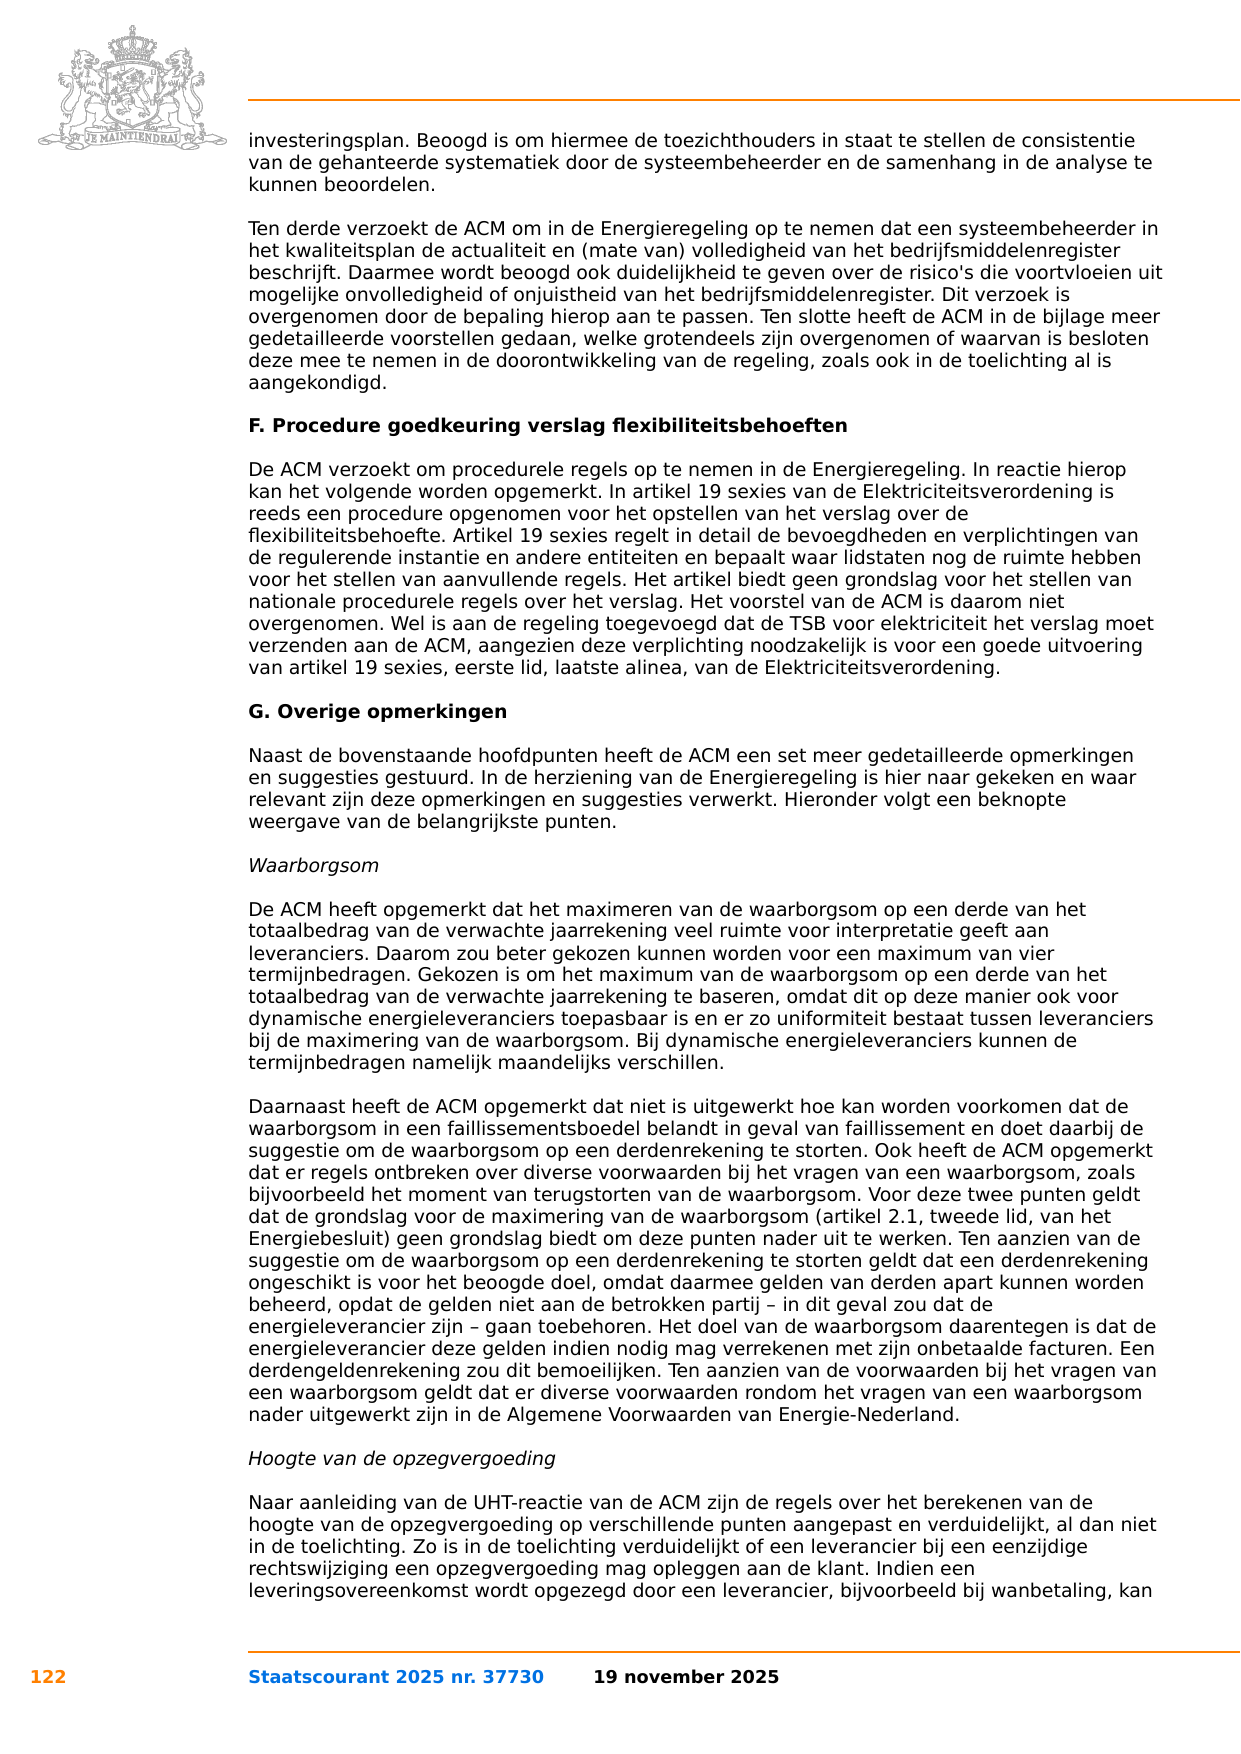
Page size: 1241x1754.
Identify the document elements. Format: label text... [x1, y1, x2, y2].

picture [38, 25, 227, 150]
subtitle Hoogte van de opzegvergoeding [248, 1448, 1163, 1470]
text Naar aanleiding van de UHT-reactie van de ACM zijn de regels over het berekenen van de hoogte van de opzegvergoeding op verschillende punten aangepast en verduidelijkt, al dan niet in de toelichting. Zo is in de toelichting verduidelijkt of een leverancier bij een eenzijdige rechtswijziging een opzegvergoeding mag opleggen aan de klant. Indien een leveringsovereenkomst wordt opgezegd door een leverancier, bijvoorbeeld bij wanbetaling, kan [248, 1492, 1163, 1601]
text investeringsplan. Beoogd is om hiermee de toezichthouders in staat te stellen de consistentie van de gehanteerde systematiek door de systeembeheerder en de samenhang in de analyse te kunnen beoordelen. [248, 130, 1163, 196]
subtitle Waarborgsom [248, 854, 1163, 877]
text De ACM heeft opgemerkt dat het maximeren van de waarborgsom op een derde van het totaalbedrag van de verwachte jaarrekening veel ruimte voor interpretatie geeft aan leveranciers. Daarom zou beter gekozen kunnen worden voor een maximum van vier termijnbedragen. Gekozen is om het maximum van de waarborgsom op een derde van het totaalbedrag van de verwachte jaarrekening te baseren, omdat dit op deze manier ook voor dynamische energieleveranciers toepasbaar is en er zo uniformiteit bestaat tussen leveranciers bij de maximering van de waarborgsom. Bij dynamische energieleveranciers kunnen de termijnbedragen namelijk maandelijks verschillen. [248, 898, 1163, 1074]
text De ACM verzoekt om procedurele regels op te nemen in de Energieregeling. In reactie hierop kan het volgende worden opgemerkt. In artikel 19 sexies van de Elektriciteitsverordening is reeds een procedure opgenomen voor het opstellen van het verslag over de flexibiliteitsbehoefte. Artikel 19 sexies regelt in detail de bevoegdheden en verplichtingen van de regulerende instantie en andere entiteiten en bepaalt waar lidstaten nog de ruimte hebben voor het stellen van aanvullende regels. Het artikel biedt geen grondslag voor het stellen van nationale procedurele regels over het verslag. Het voorstel van de ACM is daarom niet overgenomen. Wel is aan de regeling toegevoegd dat de TSB voor elektriciteit het verslag moet verzenden aan de ACM, aangezien deze verplichting noodzakelijk is voor een goede uitvoering van artikel 19 sexies, eerste lid, laatste alinea, van de Elektriciteitsverordening. [248, 459, 1163, 679]
subtitle F. Procedure goedkeuring verslag flexibiliteitsbehoeften [248, 415, 1163, 437]
subtitle G. Overige opmerkingen [248, 701, 1163, 723]
text Naast de bovenstaande hoofdpunten heeft de ACM een set meer gedetailleerde opmerkingen en suggesties gestuurd. In de herziening van de Energieregeling is hier naar gekeken en waar relevant zijn deze opmerkingen en suggesties verwerkt. Hieronder volgt een beknopte weergave van de belangrijkste punten. [248, 745, 1163, 833]
text Ten derde verzoekt de ACM om in de Energieregeling op te nemen dat een systeembeheerder in het kwaliteitsplan de actualiteit en (mate van) volledigheid van het bedrijfsmiddelenregister beschrijft. Daarmee wordt beoogd ook duidelijkheid te geven over de risico's die voortvloeien uit mogelijke onvolledigheid of onjuistheid van het bedrijfsmiddelenregister. Dit verzoek is overgenomen door de bepaling hierop aan te passen. Ten slotte heeft de ACM in de bijlage meer gedetailleerde voorstellen gedaan, welke grotendeels zijn overgenomen of waarvan is besloten deze mee te nemen in de doorontwikkeling van de regeling, zoals ook in de toelichting al is aangekondigd. [248, 218, 1163, 393]
text Daarnaast heeft de ACM opgemerkt dat niet is uitgewerkt hoe kan worden voorkomen dat de waarborgsom in een faillissementsboedel belandt in geval van faillissement en doet daarbij de suggestie om de waarborgsom op een derdenrekening te storten. Ook heeft de ACM opgemerkt dat er regels ontbreken over diverse voorwaarden bij het vragen van een waarborgsom, zoals bijvoorbeeld het moment van terugstorten van de waarborgsom. Voor deze twee punten geldt dat de grondslag voor de maximering van de waarborgsom (artikel 2.1, tweede lid, van het Energiebesluit) geen grondslag biedt om deze punten nader uit te werken. Ten aanzien van de suggestie om de waarborgsom op een derdenrekening te storten geldt dat een derdenrekening ongeschikt is voor het beoogde doel, omdat daarmee gelden van derden apart kunnen worden beheerd, opdat de gelden niet aan de betrokken partij – in dit geval zou dat de energieleverancier zijn – gaan toebehoren. Het doel van de waarborgsom daarentegen is dat de energieleverancier deze gelden indien nodig mag verrekenen met zijn onbetaalde facturen. Een derdengeldenrekening zou dit bemoeilijken. Ten aanzien van de voorwaarden bij het vragen van een waarborgsom geldt dat er diverse voorwaarden rondom het vragen van een waarborgsom nader uitgewerkt zijn in de Algemene Voorwaarden van Energie-Nederland. [248, 1096, 1163, 1426]
